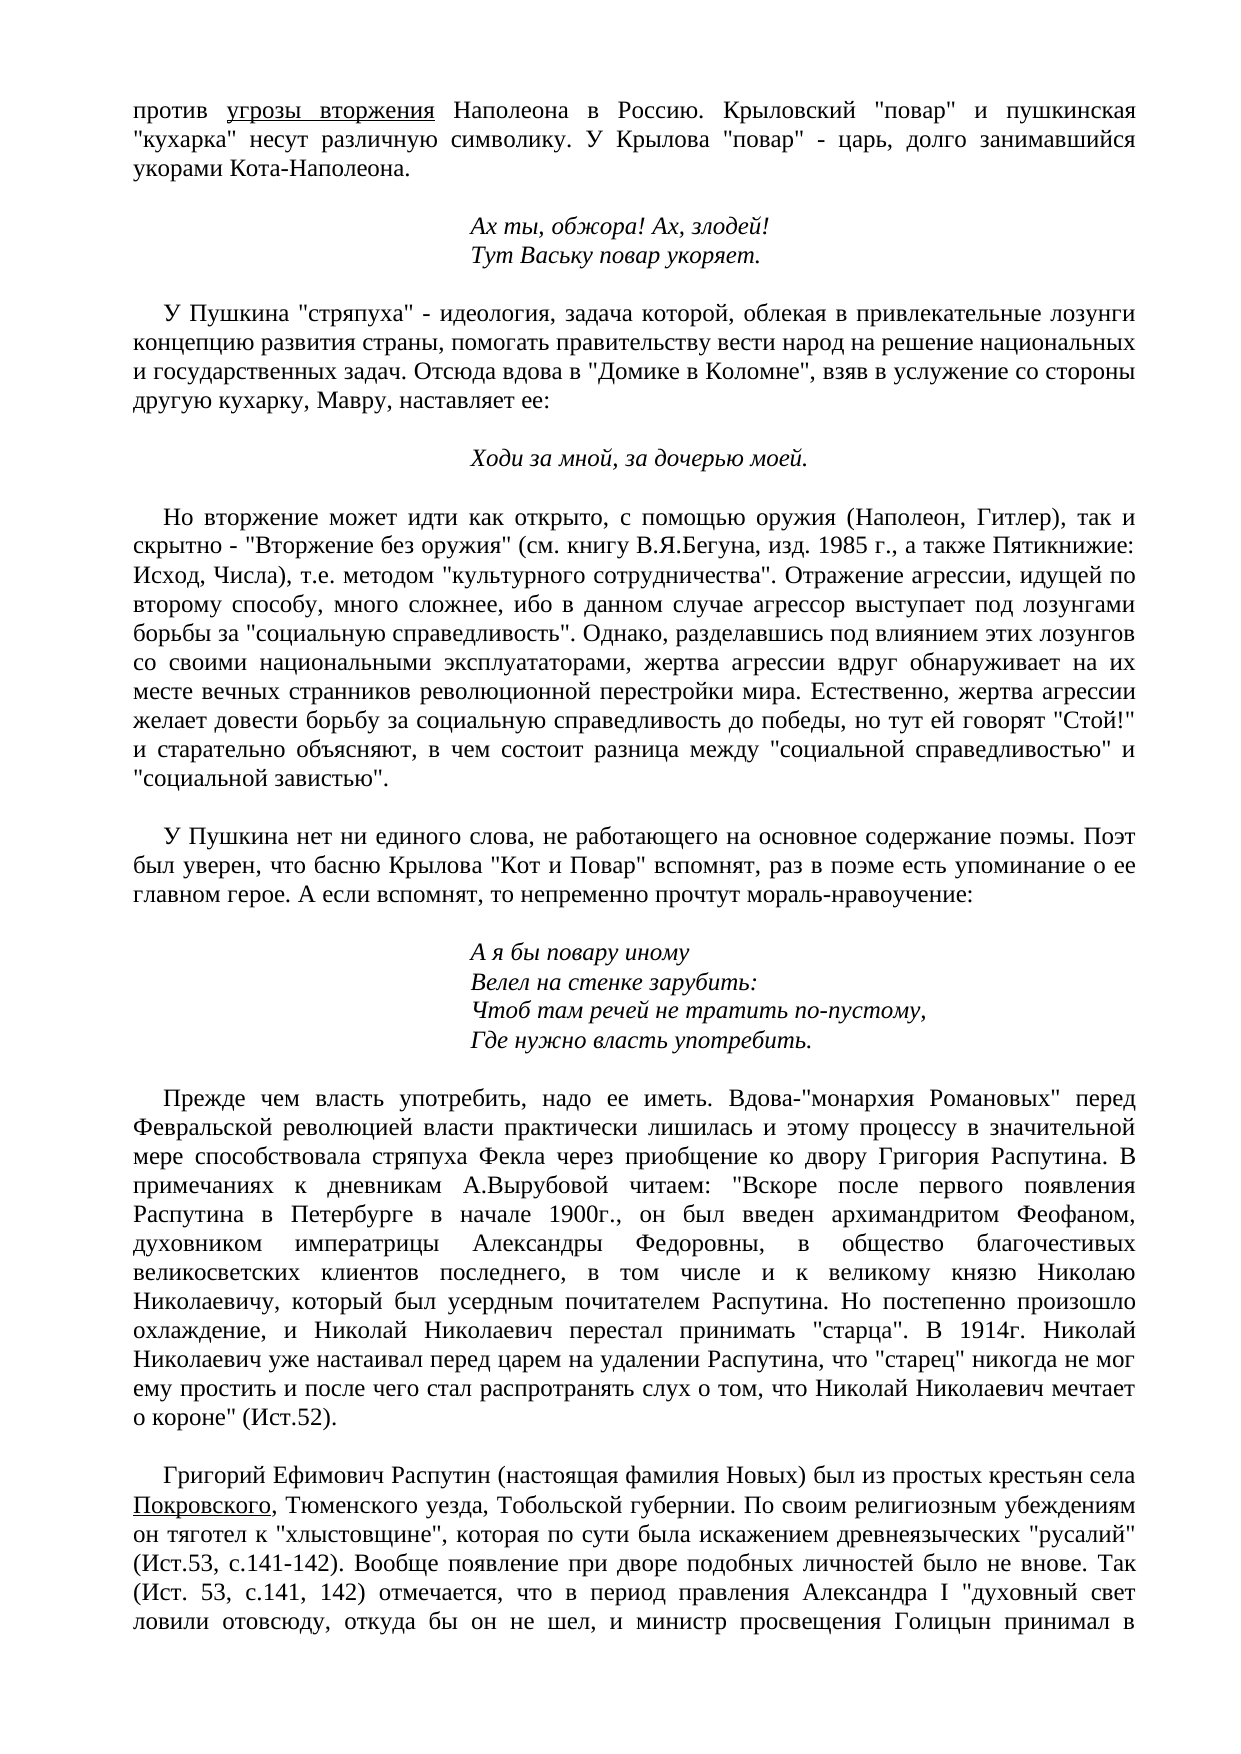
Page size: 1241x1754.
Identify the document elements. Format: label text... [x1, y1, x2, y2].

text Но вторжение может идти как открыто, с помощью оружия (Наполеон, Гитлер), так и скрытно - "Вторжение без оружия" (см. книгу В.Я.Бегуна, изд. 1985 г., а также Пятикнижие: Исход, Числа), т.е. методом "культурного сотрудничества". Отражение агрессии, идущей по второму способу, много сложнее, ибо в данном случае агрессор выступает под лозунгами борьбы за "социальную справедливость". Однако, разделавшись под влиянием этих лозунгов со своими национальными эксплуататорами, жертва агрессии вдруг обнаруживает на их месте вечных странников революционной перестройки мира. Естественно, жертва агрессии желает довести борьбу за социальную справедливость до победы, но тут ей говорят "Стой!" и старательно объясняют, в чем состоит разница между "социальной справедливостью" и "социальной завистью". [133, 501, 1137, 792]
text Григорий Ефимович Распутин (настоящая фамилия Новых) был из простых крестьян села Покровского, Тюменского уезда, Тобольской губернии. По своим религиозным убеждениям он тяготел к "хлыстовщине", которая по сути была искажением древнеязыческих "русалий" (Ист.53, с.141-142). Вообще появление при дворе подобных личностей было не внове. Так (Ист. 53, с.141, 142) отмечается, что в период правления Александра I "духовный свет ловили отовсюду, откуда бы он не шел, и министр просвещения Голицын принимал в [133, 1460, 1137, 1635]
text Чтоб там речей не тратить по-пустому, [133, 995, 1137, 1024]
text А я бы повару иному [133, 937, 1137, 966]
text Прежде чем власть употребить, надо ее иметь. Вдова-"монархия Романовых" перед Февральской революцией власти практически лишилась и этому процессу в значительной мере способствовала стряпуха Фекла через приобщение ко двору Григория Распутина. В примечаниях к дневникам А.Вырубовой читаем: "Вскоре после первого появления Распутина в Петербурге в начале 1900г., он был введен архимандритом Феофаном, духовником императрицы Александры Федоровны, в общество благочестивых великосветских клиентов последнего, в том числе и к великому князю Николаю Николаевичу, который был усердным почитателем Распутина. Но постепенно произошло охлаждение, и Николай Николаевич перестал принимать "старца". В 1914г. Николай Николаевич уже настаивал перед царем на удалении Распутина, что "старец" никогда не мог ему простить и после чего стал распротранять слух о том, что Николай Николаевич мечтает о короне" (Ист.52). [133, 1083, 1137, 1431]
text Ходи за мной, за дочерью моей. [133, 443, 1137, 472]
text Велел на стенке зарубить: [133, 966, 1137, 995]
text против угрозы вторжения Наполеона в Россию. Крыловский "повар" и пушкинская "кухарка" несут различную символику. У Крылова "повар" - царь, долго занимавшийся укорами Кота-Наполеона. [133, 94, 1137, 182]
text У Пушкина нет ни единого слова, не работающего на основное содержание поэмы. Поэт был уверен, что басню Крылова "Кот и Повар" вспомнят, раз в поэме есть упоминание о ее главном герое. А если вспомнят, то непременно прочтут мораль-нравоучение: [133, 821, 1137, 908]
text У Пушкина "стряпуха" - идеология, задача которой, облекая в привлекательные лозунги концепцию развития страны, помогать правительству вести народ на решение национальных и государственных задач. Отсюда вдова в "Домике в Коломне", взяв в услужение со стороны другую кухарку, Мавру, наставляет ее: [133, 298, 1137, 414]
text Тут Ваську повар укоряет. [133, 240, 1137, 269]
text Ах ты, обжора! Ах, злодей! [133, 211, 1137, 240]
text Где нужно власть употребить. [133, 1024, 1137, 1053]
